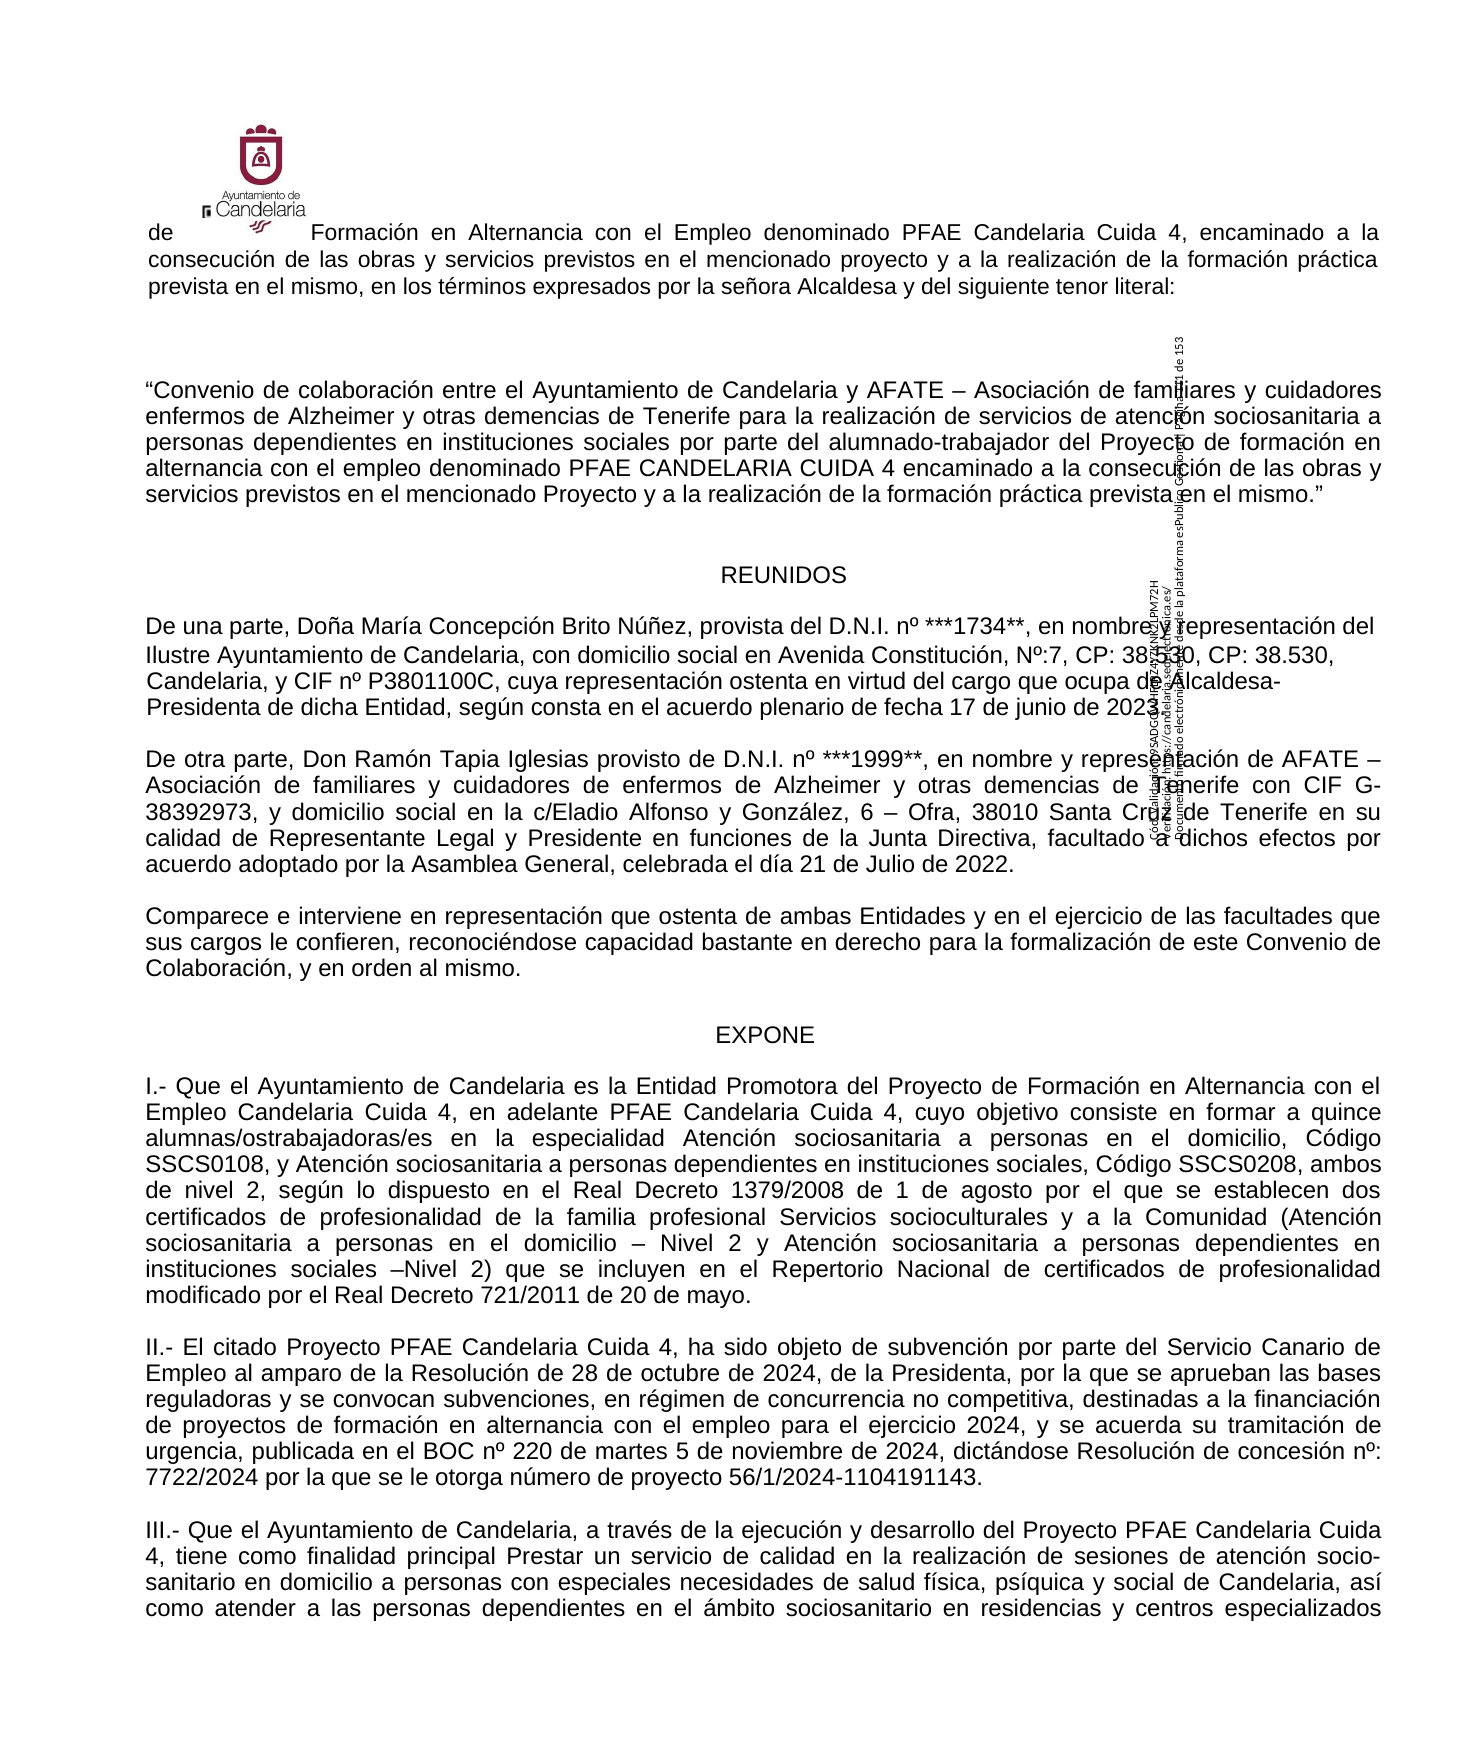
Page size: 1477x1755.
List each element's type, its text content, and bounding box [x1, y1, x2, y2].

text II.- El citado Proyecto PFAE Candelaria Cuida 4, ha sido objeto de subvención por parte del Servicio Canario de Empleo al amparo de la Resolución de 28 de octubre de 2024, de la Presidenta, por la que se aprueban las bases reguladoras y se convocan subvenciones, en régimen de concurrencia no competitiva, destinadas a la financiación de proyectos de formación en alternancia con el empleo para el ejercicio 2024, y se acuerda su tramitación de urgencia, publicada en el BOC nº 220 de martes 5 de noviembre de 2024, dictándose Resolución de concesión nº: 7722/2024 por la que se le otorga número de proyecto 56/1/2024-1104191143. [145, 1335, 1383, 1491]
text REUNIDOS [191, 561, 1376, 589]
text Comparece e interviene en representación que ostenta de ambas Entidades y en el ejercicio de las facultades que sus cargos le confieren, reconociéndose capacidad bastante en derecho para la formalización de este Convenio de Colaboración, y en orden al mismo. [145, 904, 1383, 982]
text EXPONE [191, 1021, 1339, 1049]
text De otra parte, Don Ramón Tapia Iglesias provisto de D.N.I. nº ***1999**, en nombre y representación de AFATE – Asociación de familiares y cuidadores de enfermos de Alzheimer y otras demencias de Tenerife con CIF G-38392973, y domicilio social en la c/Eladio Alfonso y González, 6 – Ofra, 38010 Santa Cruz de Tenerife en su calidad de Representante Legal y Presidente en funciones de la Junta Directiva, facultado a dichos efectos por acuerdo adoptado por la Asamblea General, celebrada el día 21 de Julio de 2022. [145, 747, 1383, 877]
text “Convenio de colaboración entre el Ayuntamiento de Candelaria y AFATE – Asociación de familiares y cuidadores enfermos de Alzheimer y otras demencias de Tenerife para la realización de servicios de atención sociosanitaria a personas dependientes en instituciones sociales por parte del alumnado-trabajador del Proyecto de formación en alternancia con el empleo denominado PFAE CANDELARIA CUIDA 4 encaminado a la consecución de las obras y servicios previstos en el mencionado Proyecto y a la realización de la formación práctica prevista en el mismo.” [145, 378, 1383, 508]
text Ilustre Ayuntamiento de Candelaria, con domicilio social en Avenida Constitución, Nº:7, CP: 38.530, CP: 38.530, Candelaria, y CIF nº P3801100C, cuya representación ostenta en virtud del cargo que ocupa de Alcaldesa-Presidenta de dicha Entidad, según consta en el acuerdo plenario de fecha 17 de junio de 2023. [145, 643, 1383, 720]
text de Formación en Alternancia con el Empleo denominado PFAE Candelaria Cuida 4, encaminado a la consecución de las obras y servicios previstos en el mencionado proyecto y a la realización de la formación práctica prevista en el mismo, en los términos expresados por la señora Alcaldesa y del siguiente tenor literal: [148, 219, 1380, 299]
text I.- Que el Ayuntamiento de Candelaria es la Entidad Promotora del Proyecto de Formación en Alternancia con el Empleo Candelaria Cuida 4, en adelante PFAE Candelaria Cuida 4, cuyo objetivo consiste en formar a quince alumnas/ostrabajadoras/es en la especialidad Atención sociosanitaria a personas en el domicilio, Código SSCS0108, y Atención sociosanitaria a personas dependientes en instituciones sociales, Código SSCS0208, ambos de nivel 2, según lo dispuesto en el Real Decreto 1379/2008 de 1 de agosto por el que se establecen dos certificados de profesionalidad de la familia profesional Servicios socioculturales y a la Comunidad (Atención sociosanitaria a personas en el domicilio – Nivel 2 y Atención sociosanitaria a personas dependientes en instituciones sociales –Nivel 2) que se incluyen en el Repertorio Nacional de certificados de profesionalidad modificado por el Real Decreto 721/2011 de 20 de mayo. [145, 1074, 1383, 1308]
text De una parte, Doña María Concepción Brito Núñez, provista del D.N.I. nº ***1734**, en nombre y representación del [145, 614, 1383, 640]
text III.- Que el Ayuntamiento de Candelaria, a través de la ejecución y desarrollo del Proyecto PFAE Candelaria Cuida 4, tiene como finalidad principal Prestar un servicio de calidad en la realización de sesiones de atención socio-sanitario en domicilio a personas con especiales necesidades de salud física, psíquica y social de Candelaria, así como atender a las personas dependientes en el ámbito sociosanitario en residencias y centros especializados [145, 1517, 1383, 1622]
